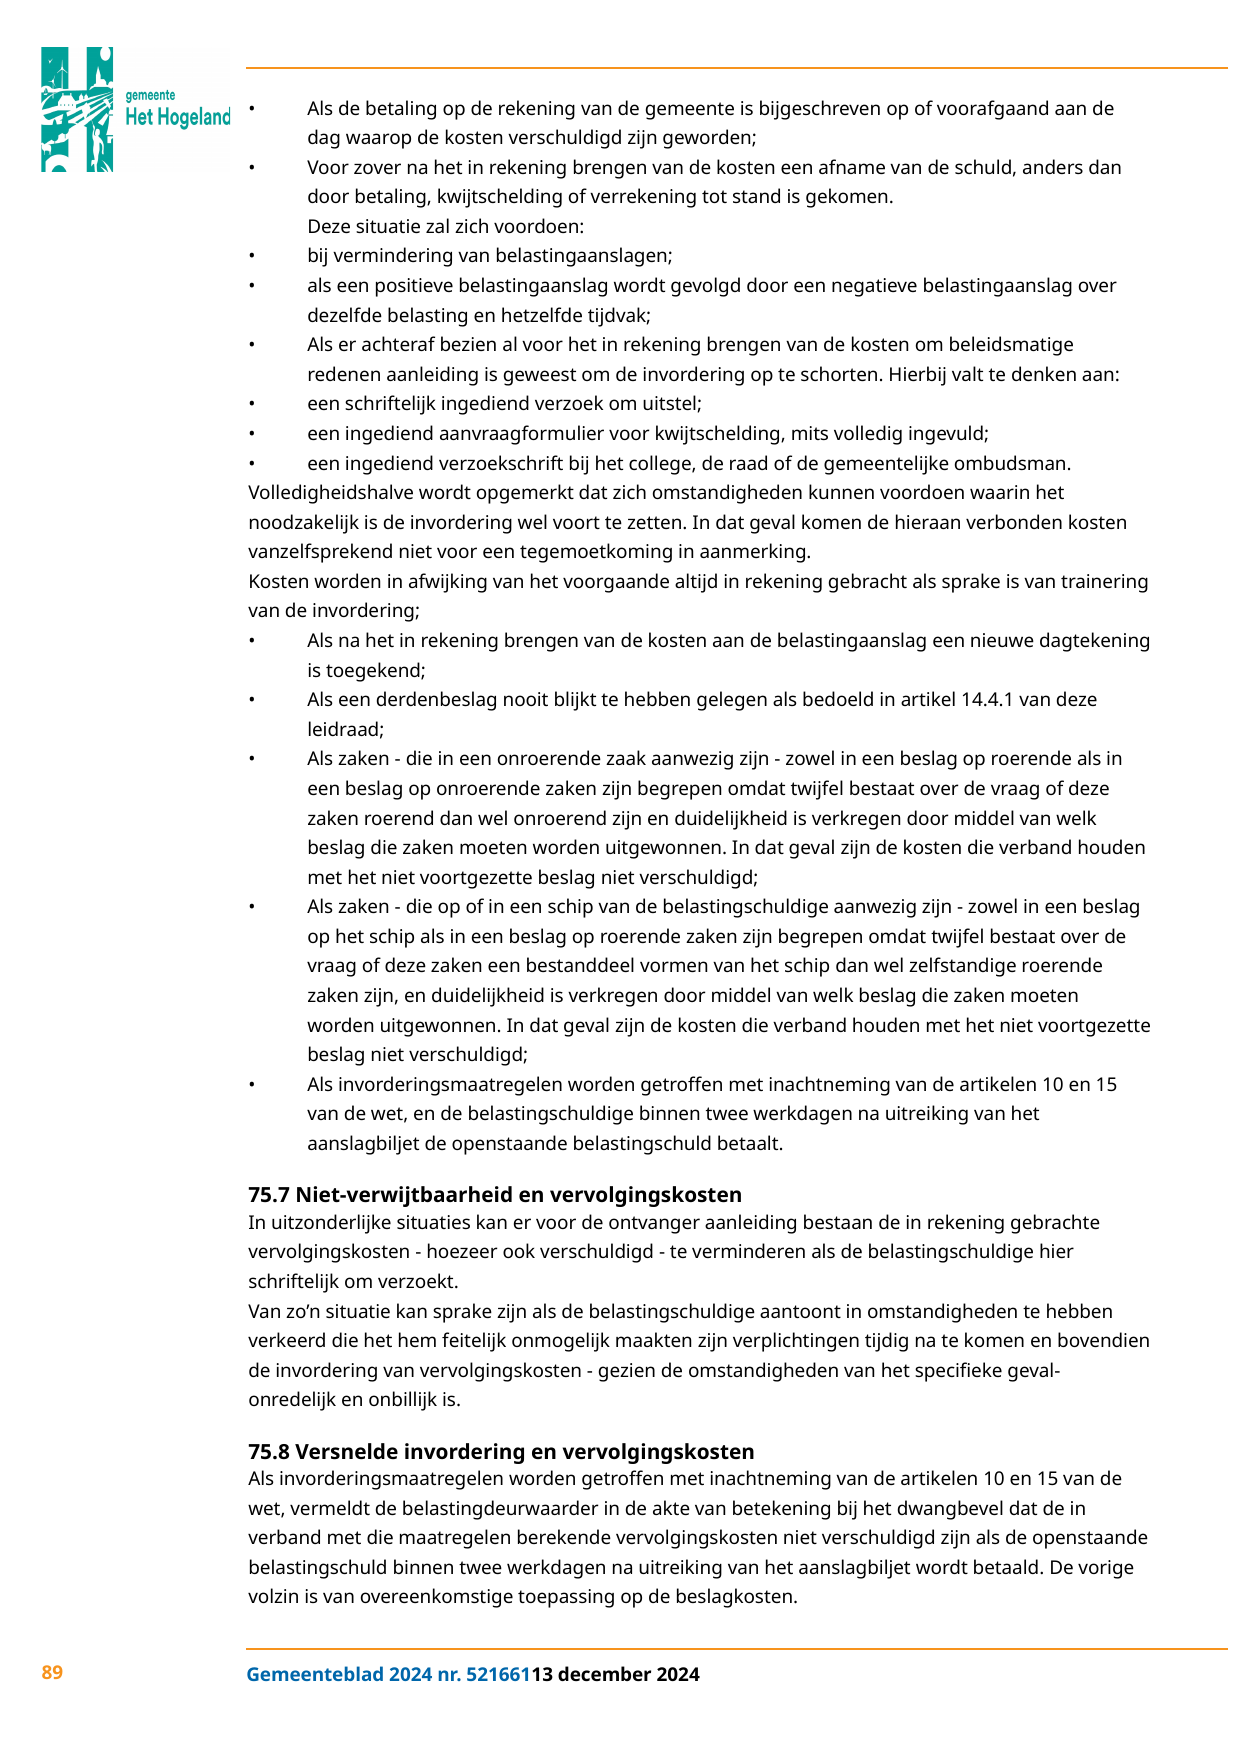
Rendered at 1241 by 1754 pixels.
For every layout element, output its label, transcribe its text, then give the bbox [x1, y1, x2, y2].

list bij vermindering van belastingaanslagen; [248, 243, 1152, 268]
list Als invorderingsmaatregelen worden getroffen met inachtneming van de artikelen 10 en 15 van de wet, en de belastingschuldige binnen twee werkdagen na uitreiking van het aanslagbiljet de openstaande belastingschuld betaalt. [248, 1071, 1152, 1156]
picture [41, 47, 231, 172]
list Deze situatie zal zich voordoen: [248, 213, 1152, 239]
list Voor zover na het in rekening brengen van de kosten een afname van de schuld, anders dan door betaling, kwijtschelding of verrekening tot stand is gekomen. [248, 154, 1152, 209]
text 75.8 Versnelde invordering en vervolgingskosten [248, 1437, 1152, 1465]
list een schriftelijk ingediend verzoek om uitstel; [248, 391, 1152, 416]
list Als de betaling op de rekening van de gemeente is bijgeschreven op of voorafgaand aan de dag waarop de kosten verschuldigd zijn geworden; [248, 95, 1152, 150]
list Als er achteraf bezien al voor het in rekening brengen van de kosten om beleidsmatige redenen aanleiding is geweest om de invordering op te schorten. Hierbij valt te denken aan: [248, 331, 1152, 387]
list Als zaken - die op of in een schip van de belastingschuldige aanwezig zijn - zowel in een beslag op het schip als in een beslag op roerende zaken zijn begrepen omdat twijfel bestaat over de vraag of deze zaken een bestanddeel vormen van het schip dan wel zelfstandige roerende zaken zijn, en duidelijkheid is verkregen door middel van welk beslag die zaken moeten worden uitgewonnen. In dat geval zijn de kosten die verband houden met het niet voortgezette beslag niet verschuldigd; [248, 893, 1152, 1067]
text In uitzonderlijke situaties kan er voor de ontvanger aanleiding bestaan de in rekening gebrachte vervolgingskosten - hoezeer ook verschuldigd - te verminderen als de belastingschuldige hier schriftelijk om verzoekt. [248, 1209, 1152, 1294]
list als een positieve belastingaanslag wordt gevolgd door een negatieve belastingaanslag over dezelfde belasting en hetzelfde tijdvak; [248, 272, 1152, 328]
text Van zo’n situatie kan sprake zijn als de belastingschuldige aantoont in omstandigheden te hebben verkeerd die het hem feitelijk onmogelijk maakten zijn verplichtingen tijdig na te komen en bovendien de invordering van vervolgingskosten - gezien de omstandigheden van het specifieke geval- onredelijk en onbillijk is. [248, 1298, 1152, 1412]
list een ingediend verzoekschrift bij het college, de raad of de gemeentelijke ombudsman. [248, 450, 1152, 476]
list Als een derdenbeslag nooit blijkt te hebben gelegen als bedoeld in artikel 14.4.1 van deze leidraad; [248, 686, 1152, 742]
text 75.7 Niet-verwijtbaarheid en vervolgingskosten [248, 1181, 1152, 1209]
text Als invorderingsmaatregelen worden getroffen met inachtneming van de artikelen 10 en 15 van de wet, vermeldt de belastingdeurwaarder in de akte van betekening bij het dwangbevel dat de in verband met die maatregelen berekende vervolgingskosten niet verschuldigd zijn als de openstaande belastingschuld binnen twee werkdagen na uitreiking van het aanslagbiljet wordt betaald. De vorige volzin is van overeenkomstige toepassing op de beslagkosten. [248, 1465, 1152, 1609]
text Volledigheidshalve wordt opgemerkt dat zich omstandigheden kunnen voordoen waarin het noodzakelijk is de invordering wel voort te zetten. In dat geval komen de hieraan verbonden kosten vanzelfsprekend niet voor een tegemoetkoming in aanmerking. [248, 479, 1152, 564]
list Als na het in rekening brengen van de kosten aan de belastingaanslag een nieuwe dagtekening is toegekend; [248, 627, 1152, 683]
list Als zaken - die in een onroerende zaak aanwezig zijn - zowel in een beslag op roerende als in een beslag op onroerende zaken zijn begrepen omdat twijfel bestaat over de vraag of deze zaken roerend dan wel onroerend zijn en duidelijkheid is verkregen door middel van welk beslag die zaken moeten worden uitgewonnen. In dat geval zijn de kosten die verband houden met het niet voortgezette beslag niet verschuldigd; [248, 746, 1152, 890]
list een ingediend aanvraagformulier voor kwijtschelding, mits volledig ingevuld; [248, 420, 1152, 446]
text Kosten worden in afwijking van het voorgaande altijd in rekening gebracht als sprake is van trainering van de invordering; [248, 568, 1152, 623]
